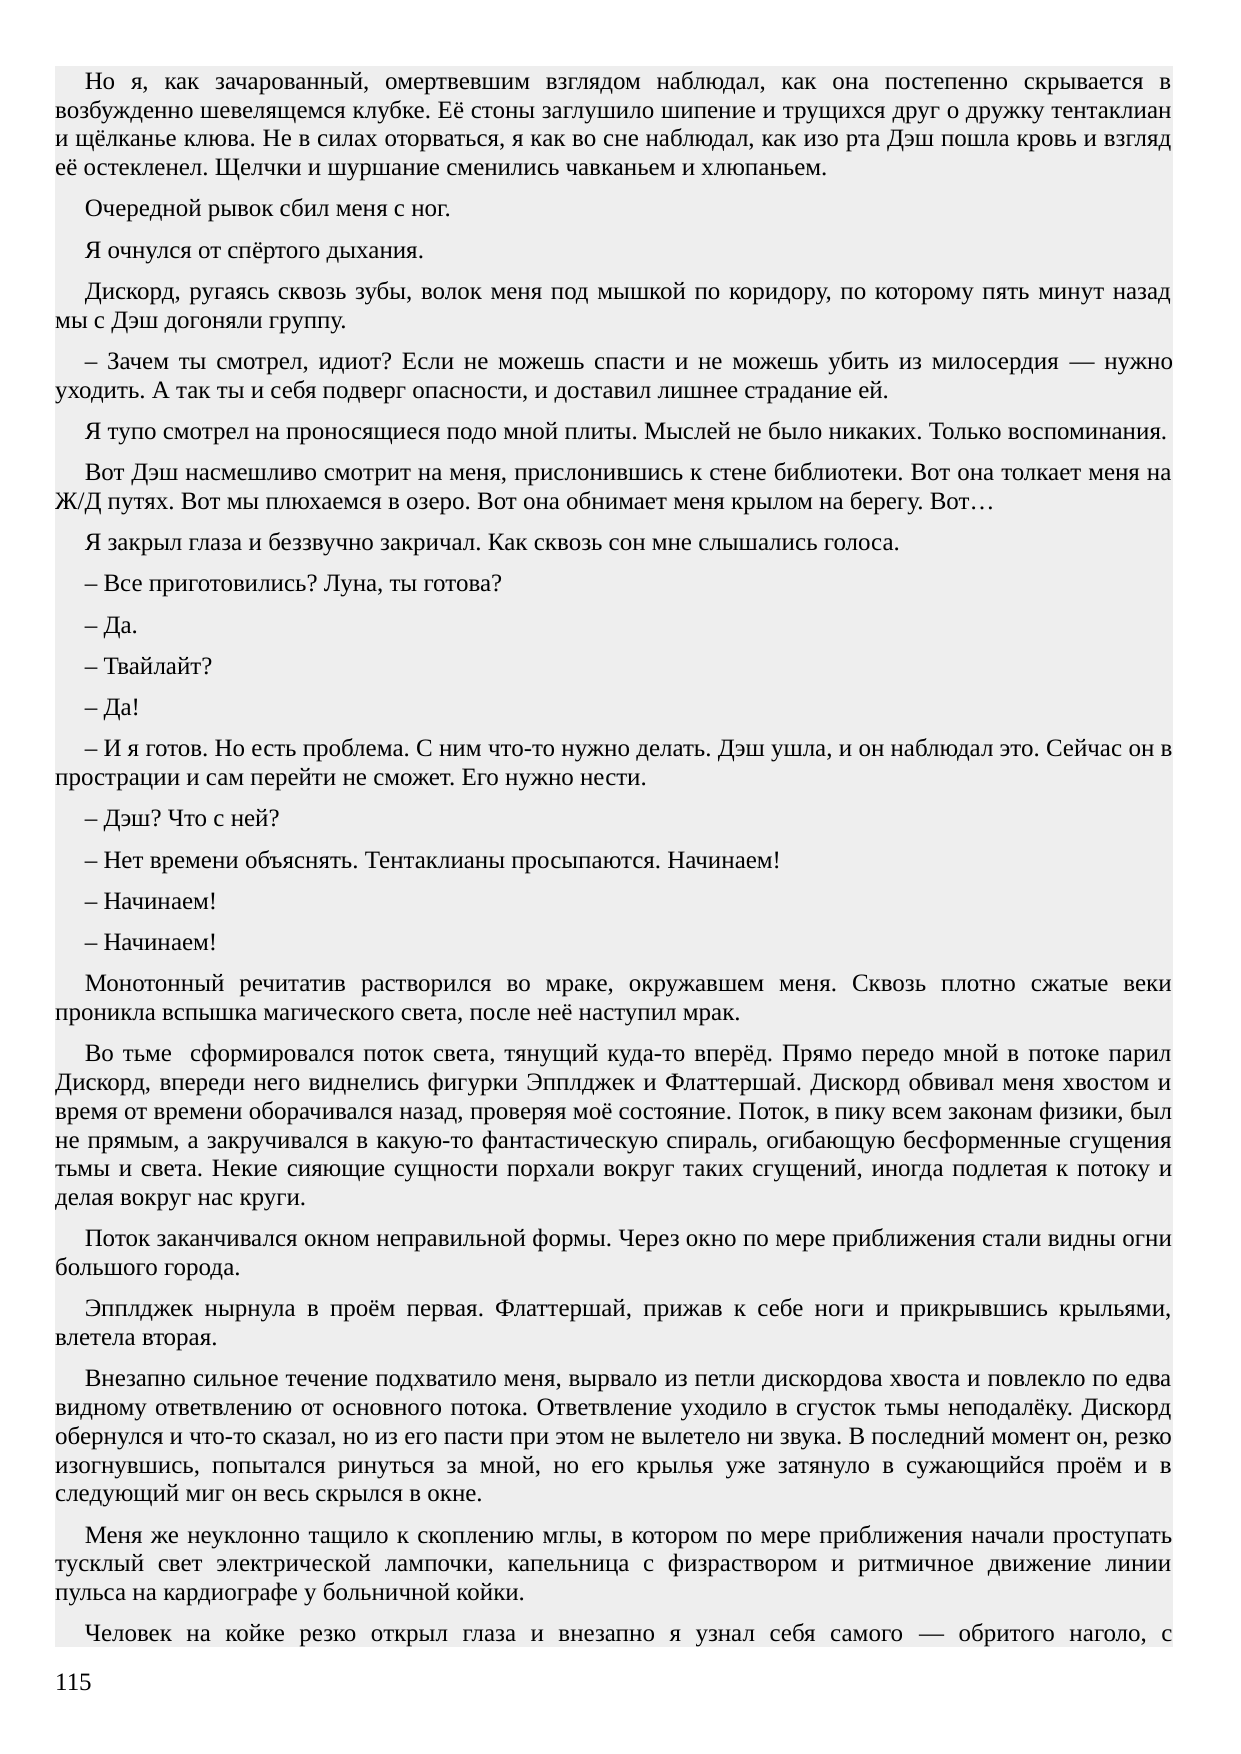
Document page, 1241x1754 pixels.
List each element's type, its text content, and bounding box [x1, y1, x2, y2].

text Поток заканчивался окном неправильной формы. Через окно по мере приближения стали видны огни большого города. [55, 1223, 1173, 1281]
text Я тупо смотрел на проносящиеся подо мной плиты. Мыслей не было никаких. Только воспоминания. [55, 416, 1173, 445]
text Внезапно сильное течение подхватило меня, вырвало из петли дискордова хвоста и повлекло по едва видному ответвлению от основного потока. Ответвление уходило в сгусток тьмы неподалёку. Дискорд обернулся и что-то сказал, но из его пасти при этом не вылетело ни звука. В последний момент он, резко изогнувшись, попытался ринуться за мной, но его крылья уже затянуло в сужающийся проём и в следующий миг он весь скрылся в окне. [55, 1363, 1173, 1507]
text Я очнулся от спёртого дыхания. [55, 235, 1173, 263]
text Эпплджек нырнула в проём первая. Флаттершай, прижав к себе ноги и прикрывшись крыльями, влетела вторая. [55, 1293, 1173, 1351]
text – Да. [55, 610, 1173, 638]
text Человек на койке резко открыл глаза и внезапно я узнал себя самого — обритого наголо, с [55, 1618, 1173, 1647]
text – Начинаем! [55, 927, 1173, 956]
text – Зачем ты смотрел, идиот? Если не можешь спасти и не можешь убить из милосердия — нужно уходить. А так ты и себя подверг опасности, и доставил лишнее страдание ей. [55, 346, 1173, 403]
text – Твайлайт? [55, 651, 1173, 680]
text – Все приготовились? Луна, ты готова? [55, 568, 1173, 597]
text Монотонный речитатив растворился во мраке, окружавшем меня. Сквозь плотно сжатые веки проникла вспышка магического света, после неё наступил мрак. [55, 968, 1173, 1026]
text – Да! [55, 692, 1173, 721]
text – И я готов. Но есть проблема. С ним что-то нужно делать. Дэш ушла, и он наблюдал это. Сейчас он в прострации и сам перейти не сможет. Его нужно нести. [55, 733, 1173, 791]
text Дискорд, ругаясь сквозь зубы, волок меня под мышкой по коридору, по которому пять минут назад мы с Дэш догоняли группу. [55, 276, 1173, 333]
text Меня же неуклонно тащило к скоплению мглы, в котором по мере приближения начали проступать тусклый свет электрической лампочки, капельница с физраствором и ритмичное движение линии пульса на кардиографе у больничной койки. [55, 1520, 1173, 1606]
text Очередной рывок сбил меня с ног. [55, 193, 1173, 222]
text – Начинаем! [55, 886, 1173, 915]
text – Нет времени объяснять. Тентаклианы просыпаются. Начинаем! [55, 845, 1173, 873]
text – Дэш? Что с ней? [55, 803, 1173, 832]
text Я закрыл глаза и беззвучно закричал. Как сквозь сон мне слышались голоса. [55, 527, 1173, 556]
text Вот Дэш насмешливо смотрит на меня, прислонившись к стене библиотеки. Вот она толкает меня на Ж/Д путях. Вот мы плюхаемся в озеро. Вот она обнимает меня крылом на берегу. Вот… [55, 457, 1173, 515]
text Во тьме сформировался поток света, тянущий куда-то вперёд. Прямо передо мной в потоке парил Дискорд, впереди него виднелись фигурки Эпплджек и Флаттершай. Дискорд обвивал меня хвостом и время от времени оборачивался назад, проверяя моё состояние. Поток, в пику всем законам физики, был не прямым, а закручивался в какую-то фантастическую спираль, огибающую бесформенные сгущения тьмы и света. Некие сияющие сущности порхали вокруг таких сгущений, иногда подлетая к потоку и делая вокруг нас круги. [55, 1038, 1173, 1211]
text Но я, как зачарованный, омертвевшим взглядом наблюдал, как она постепенно скрывается в возбужденно шевелящемся клубке. Её стоны заглушило шипение и трущихся друг о дружку тентаклиан и щёлканье клюва. Не в силах оторваться, я как во сне наблюдал, как изо рта Дэш пошла кровь и взгляд её остекленел. Щелчки и шуршание сменились чавканьем и хлюпаньем. [55, 66, 1173, 181]
